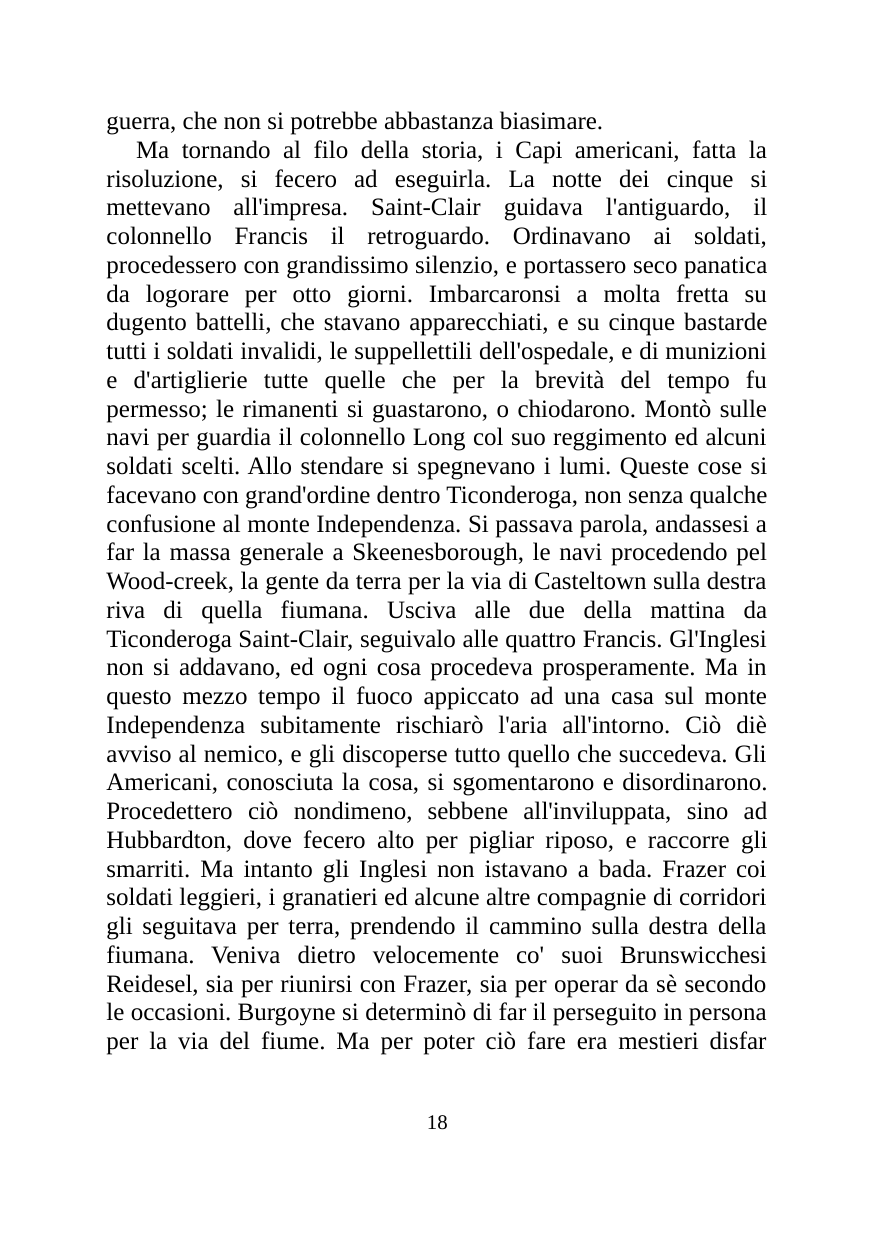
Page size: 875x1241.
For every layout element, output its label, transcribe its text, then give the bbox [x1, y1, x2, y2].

text Ma tornando al filo della storia, i Capi americani, fatta la risoluzione, si fecero ad eseguirla. La notte dei cinque si mettevano all'impresa. Saint-Clair guidava l'antiguardo, il colonnello Francis il retroguardo. Ordinavano ai soldati, procedessero con grandissimo silenzio, e portassero seco panatica da logorare per otto giorni. Imbarcaronsi a molta fretta su dugento battelli, che stavano apparecchiati, e su cinque bastarde tutti i soldati invalidi, le suppellettili dell'ospedale, e di munizioni e d'artiglierie tutte quelle che per la brevità del tempo fu permesso; le rimanenti si guastarono, o chiodarono. Montò sulle navi per guardia il colonnello Long col suo reggimento ed alcuni soldati scelti. Allo stendare si spegnevano i lumi. Queste cose si facevano con grand'ordine dentro Ticonderoga, non senza qualche confusione al monte Independenza. Si passava parola, andassesi a far la massa generale a Skeenesborough, le navi procedendo pel Wood-creek, la gente da terra per la via di Casteltown sulla destra riva di quella fiumana. Usciva alle due della mattina da Ticonderoga Saint-Clair, seguivalo alle quattro Francis. Gl'Inglesi non si addavano, ed ogni cosa procedeva prosperamente. Ma in questo mezzo tempo il fuoco appiccato ad una casa sul monte Independenza subitamente rischiarò l'aria all'intorno. Ciò diè avviso al nemico, e gli discoperse tutto quello che succedeva. Gli Americani, conosciuta la cosa, si sgomentarono e disordinarono. Procedettero ciò nondimeno, sebbene all'inviluppata, sino ad Hubbardton, dove fecero alto per pigliar riposo, e raccorre gli smarriti. Ma intanto gli Inglesi non istavano a bada. Frazer coi soldati leggieri, i granatieri ed alcune altre compagnie di corridori gli seguitava per terra, prendendo il cammino sulla destra della fiumana. Veniva dietro velocemente co' suoi Brunswicchesi Reidesel, sia per riunirsi con Frazer, sia per operar da sè secondo le occasioni. Burgoyne si determinò di far il perseguito in persona per la via del fiume. Ma per poter ciò fare era mestieri disfar [106, 135, 768, 1055]
text guerra, che non si potrebbe abbastanza biasimare. [106, 106, 768, 135]
